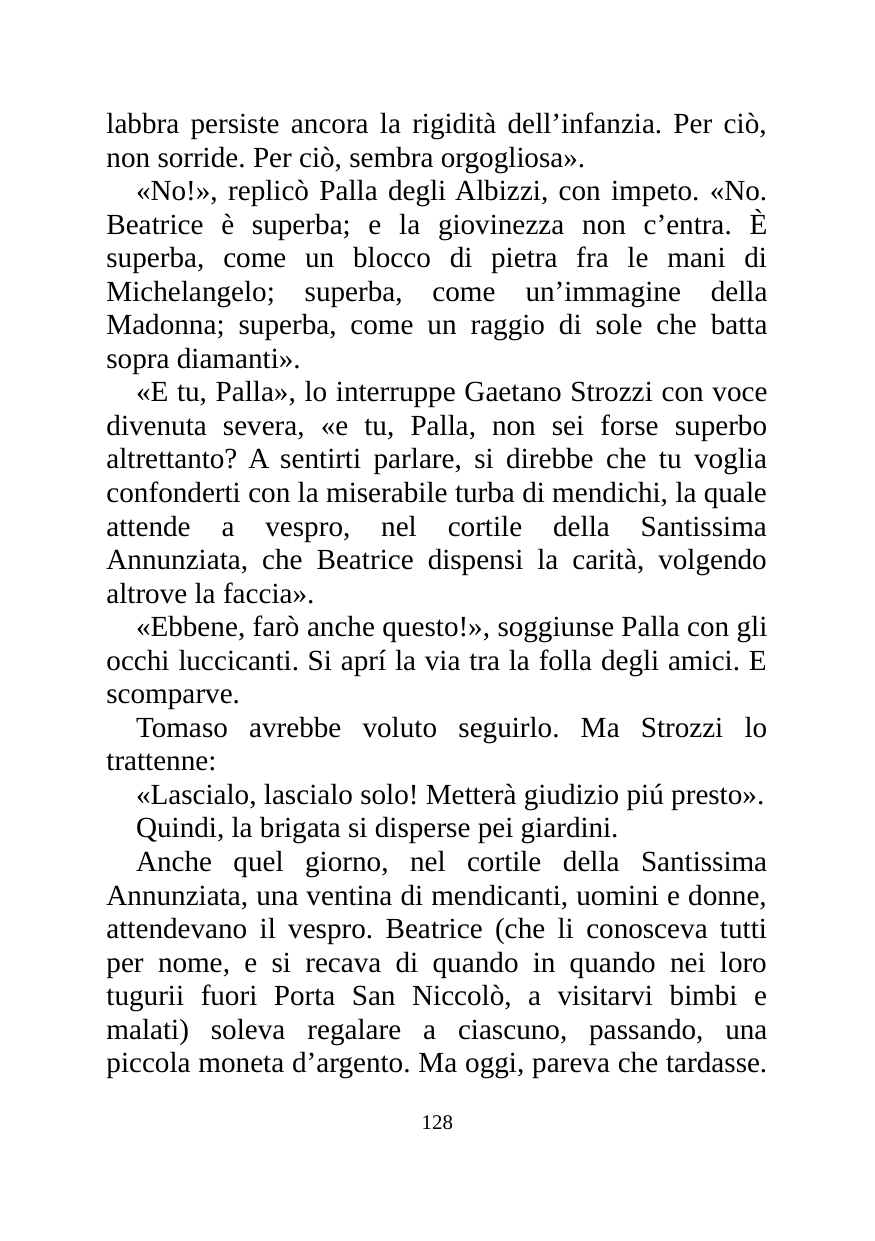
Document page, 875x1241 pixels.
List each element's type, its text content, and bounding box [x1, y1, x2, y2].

text labbra persiste ancora la rigidità dell’infanzia. Per ciò, non sorride. Per ciò, sembra orgogliosa». [106, 106, 768, 173]
text «E tu, Palla», lo interruppe Gaetano Strozzi con voce divenuta severa, «e tu, Palla, non sei forse superbo altrettanto? A sentirti parlare, si direbbe che tu voglia confonderti con la miserabile turba di mendichi, la quale attende a vespro, nel cortile della Santissima Annunziata, che Beatrice dispensi la carità, volgendo altrove la faccia». [106, 374, 768, 609]
text «No!», replicò Palla degli Albizzi, con impeto. «No. Beatrice è superba; e la giovinezza non c’entra. È superba, come un blocco di pietra fra le mani di Michelangelo; superba, come un’immagine della Madonna; superba, come un raggio di sole che batta sopra diamanti». [106, 173, 768, 374]
text «Ebbene, farò anche questo!», soggiunse Palla con gli occhi luccicanti. Si aprí la via tra la folla degli amici. E scomparve. [106, 609, 768, 710]
text Anche quel giorno, nel cortile della Santissima Annunziata, una ventina di mendicanti, uomini e donne, attendevano il vespro. Beatrice (che li conosceva tutti per nome, e si recava di quando in quando nei loro tugurii fuori Porta San Niccolò, a visitarvi bimbi e malati) soleva regalare a ciascuno, passando, una piccola moneta d’argento. Ma oggi, pareva che tardasse. [106, 844, 768, 1079]
text «Lascialo, lascialo solo! Metterà giudizio piú presto». [106, 777, 768, 811]
text Quindi, la brigata si disperse pei giardini. [106, 811, 768, 844]
text Tomaso avrebbe voluto seguirlo. Ma Strozzi lo trattenne: [106, 710, 768, 777]
